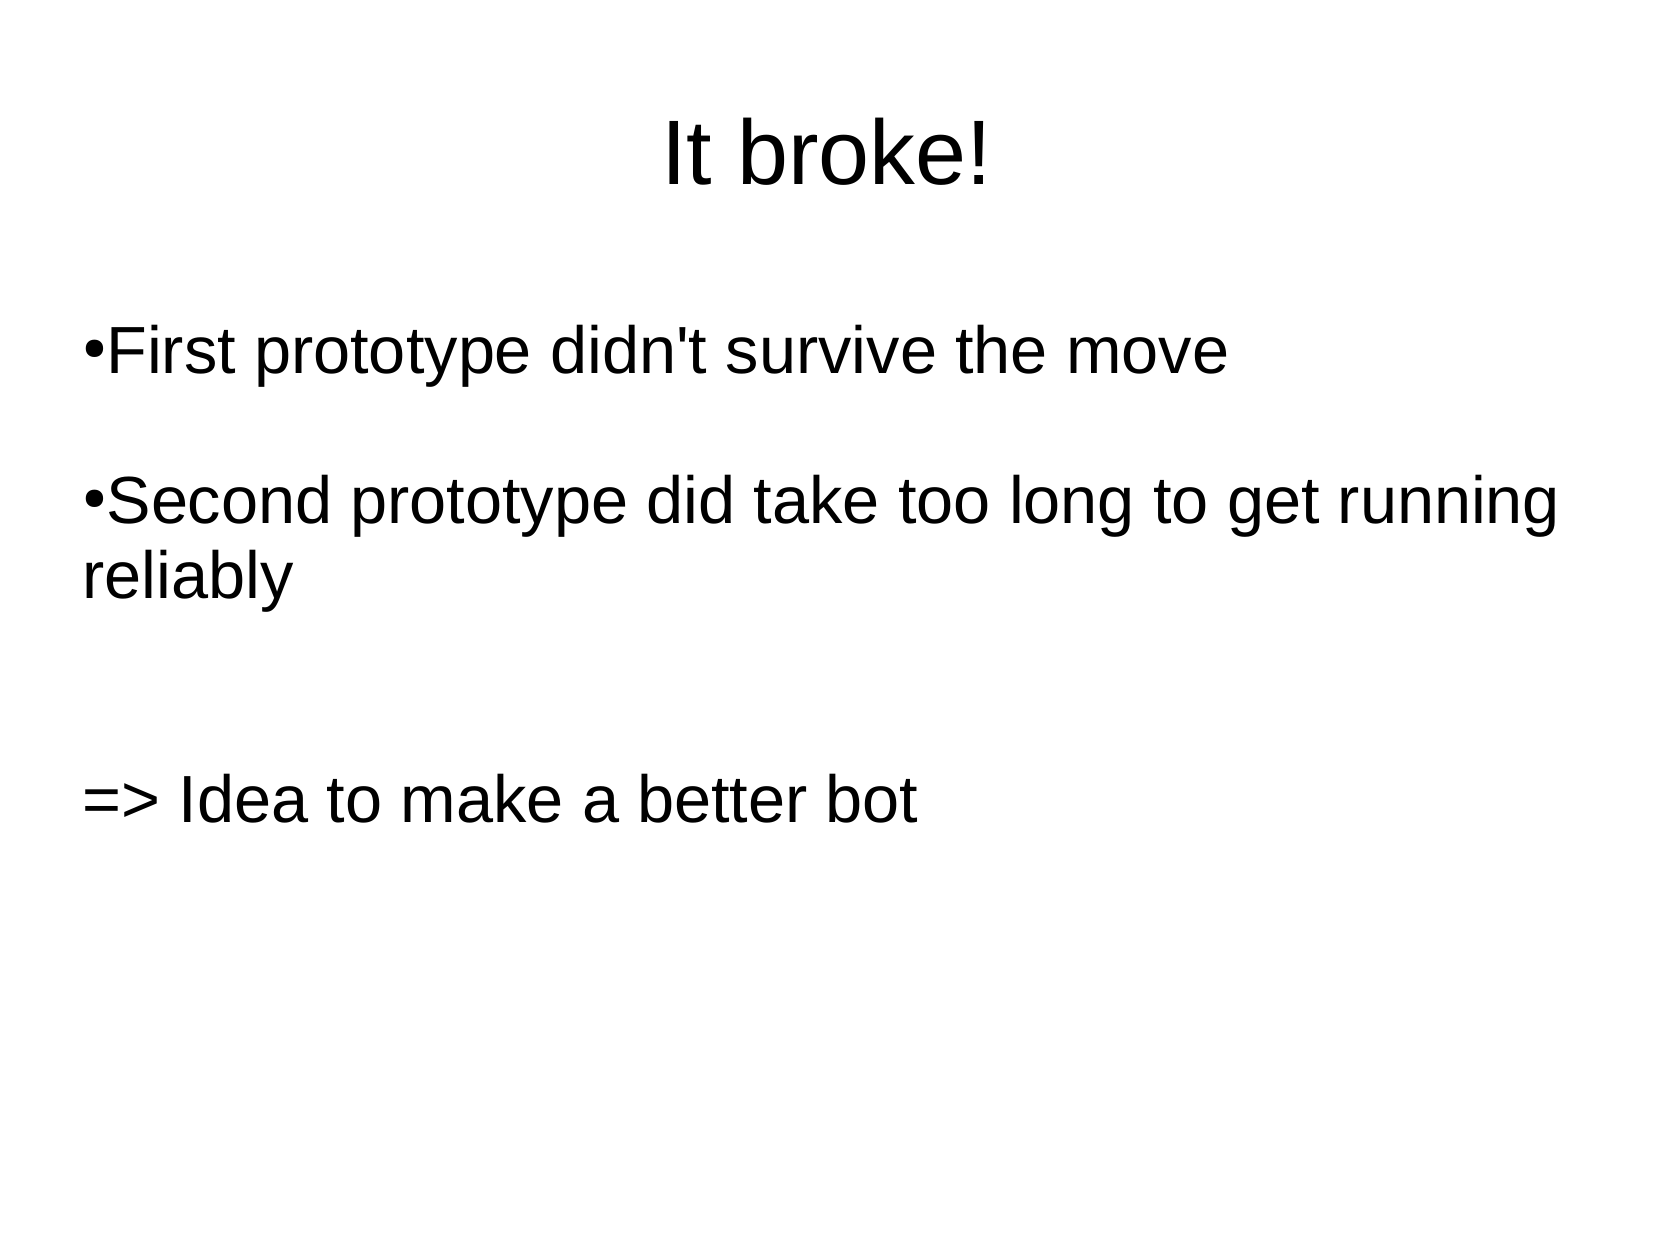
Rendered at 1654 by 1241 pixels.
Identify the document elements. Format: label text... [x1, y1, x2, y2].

subtitle First prototype didn't survive the move Second prototype did take too long to get running reliably => Idea to make a better bot [82, 290, 1571, 1010]
title It broke! [82, 49, 1571, 257]
